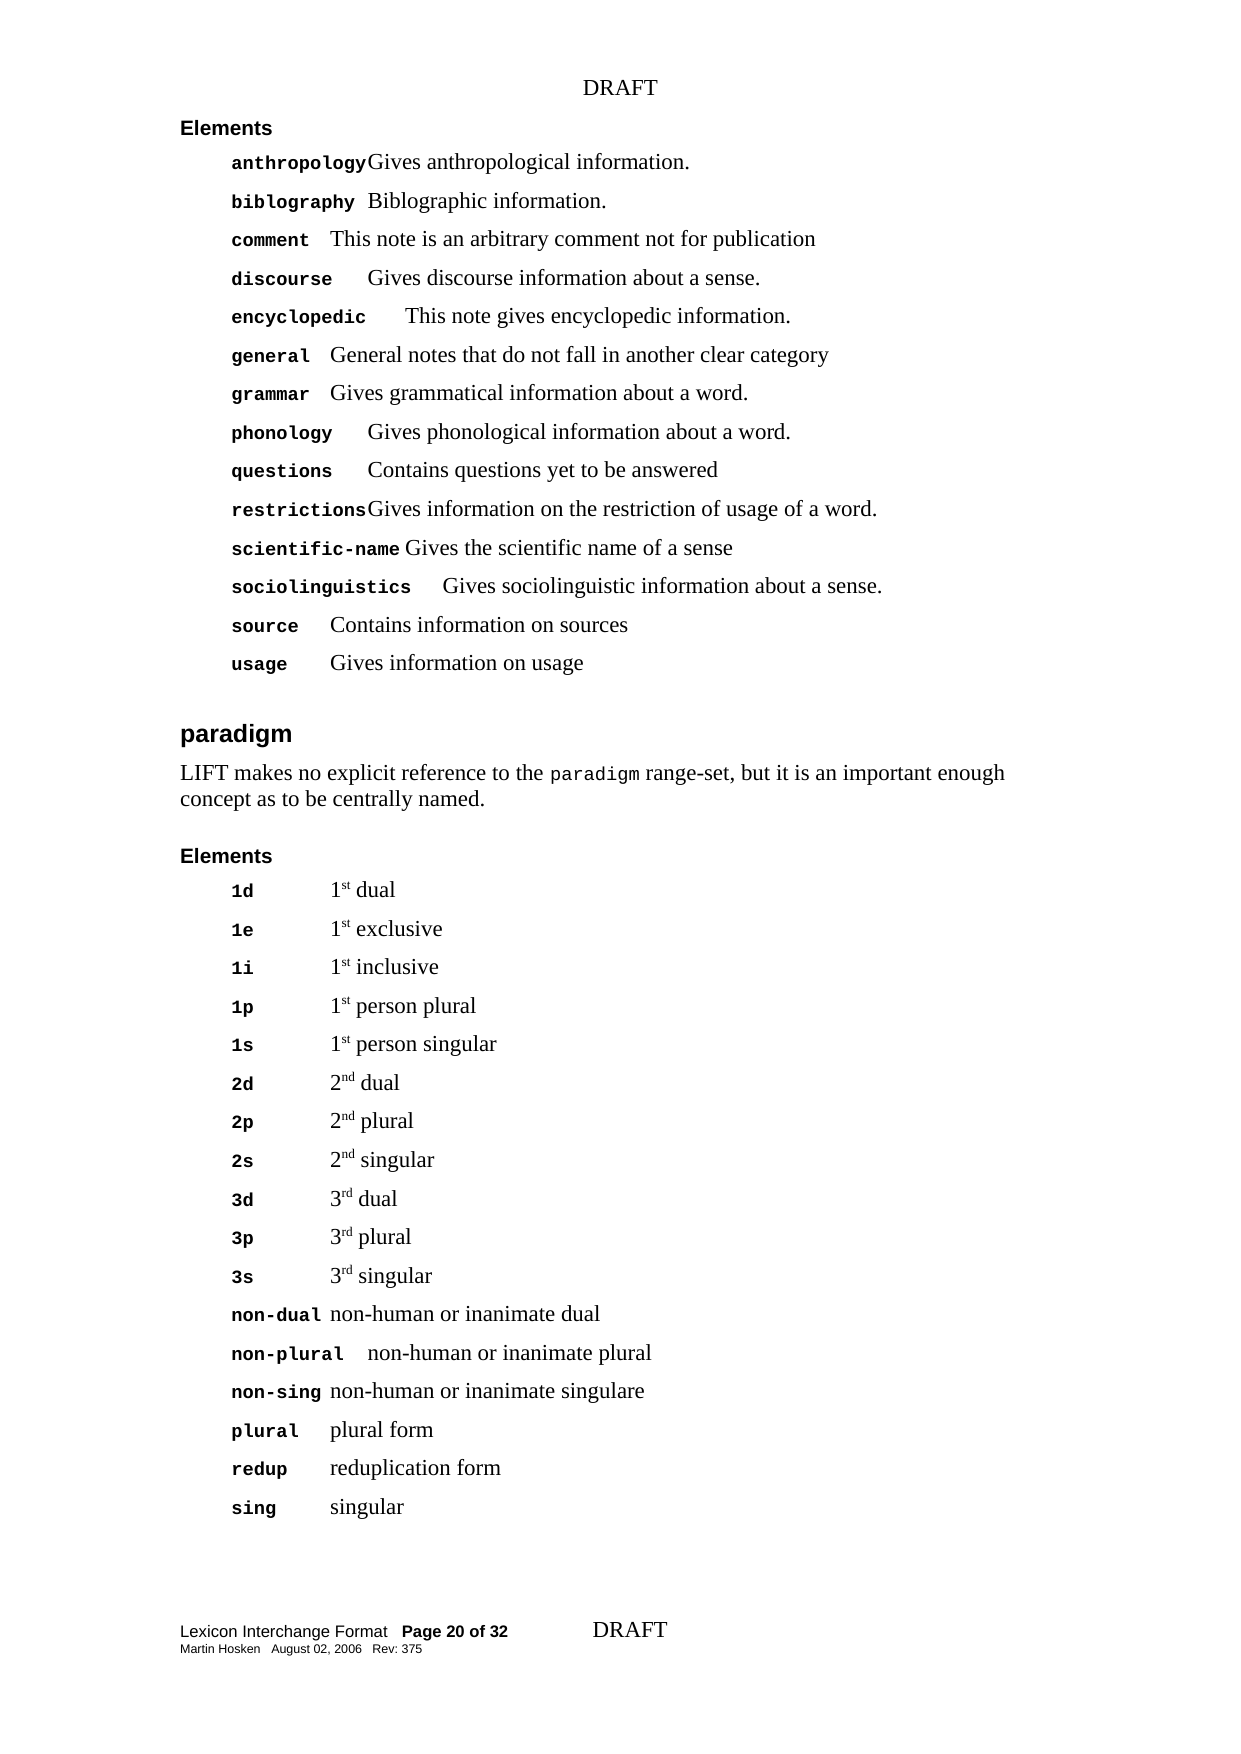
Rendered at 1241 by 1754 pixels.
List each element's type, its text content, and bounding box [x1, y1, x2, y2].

text redup reduplication form [231, 1455, 1061, 1481]
text sing singular [231, 1494, 1061, 1520]
text non-sing non-human or inanimate singulare [231, 1378, 1061, 1404]
text phonology Gives phonological information about a word. [231, 419, 1061, 445]
subtitle Elements [180, 845, 1061, 868]
subtitle Elements [180, 117, 1061, 140]
text questions Contains questions yet to be answered [231, 457, 1061, 483]
text grammar Gives grammatical information about a word. [231, 380, 1061, 406]
text 1e 1st exclusive [231, 916, 1061, 942]
text anthropology Gives anthropological information. [231, 149, 1061, 175]
text non-dual non-human or inanimate dual [231, 1301, 1061, 1327]
subtitle paradigm [180, 720, 1061, 748]
text scientific-name Gives the scientific name of a sense [231, 534, 1061, 561]
text 3d 3rd dual [231, 1186, 1061, 1212]
text usage Gives information on usage [231, 650, 1061, 676]
text restrictions Gives information on the restriction of usage of a word. [231, 496, 1061, 522]
text 2s 2nd singular [231, 1147, 1061, 1173]
text discourse Gives discourse information about a sense. [231, 265, 1061, 291]
text non-plural non-human or inanimate plural [231, 1340, 1061, 1366]
text 3s 3rd singular [231, 1263, 1061, 1289]
text 2p 2nd plural [231, 1108, 1061, 1134]
text biblography Biblographic information. [231, 188, 1061, 214]
text encyclopedic This note gives encyclopedic information. [231, 303, 1061, 329]
text general General notes that do not fall in another clear category [231, 342, 1061, 368]
text sociolinguistics Gives sociolinguistic information about a sense. [231, 573, 1061, 599]
text 3p 3rd plural [231, 1224, 1061, 1250]
text plural plural form [231, 1417, 1061, 1443]
text comment This note is an arbitrary comment not for publication [231, 226, 1061, 252]
text 1d 1st dual [231, 877, 1061, 903]
text LIFT makes no explicit reference to the paradigm range-set, but it is an important enough concept as to be centrally named. [180, 760, 1061, 812]
text 1i 1st inclusive [231, 954, 1061, 980]
text 1s 1st person singular [231, 1031, 1061, 1057]
text source Contains information on sources [231, 612, 1061, 638]
text 1p 1st person plural [231, 993, 1061, 1019]
text 2d 2nd dual [231, 1070, 1061, 1096]
